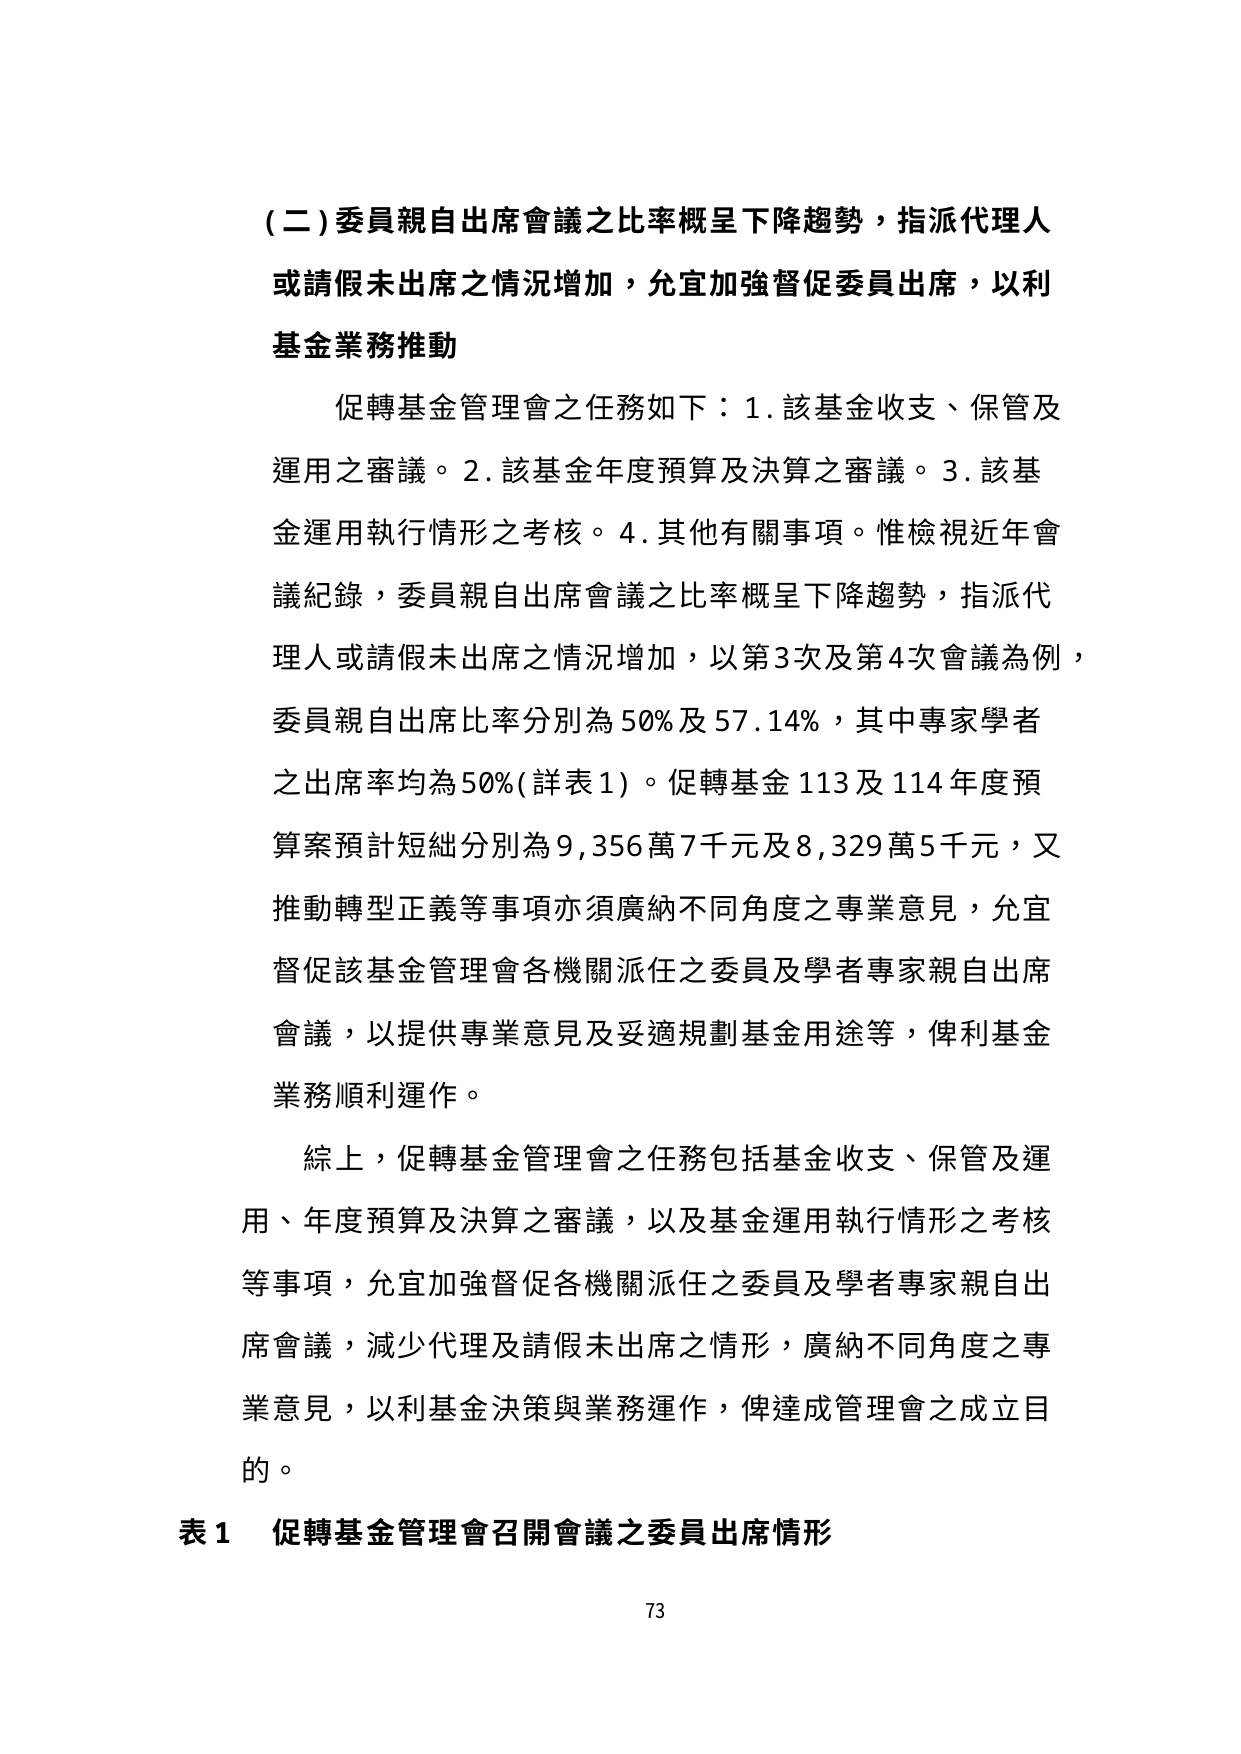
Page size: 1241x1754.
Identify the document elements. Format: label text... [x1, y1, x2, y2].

text 促轉基金管理會之任務如下：1.該基金收支、保管及運用之審議。2.該基金年度預算及決算之審議。3.該基金運用執行情形之考核。4.其他有關事項。惟檢視近年會議紀錄，委員親自出席會議之比率概呈下降趨勢，指派代理人或請假未出席之情況增加，以第3次及第4次會議為例，委員親自出席比率分別為50%及57.14%，其中專家學者之出席率均為50%(詳表1)。促轉基金113及114年度預算案預計短絀分別為9,356萬7千元及8,329萬5千元，又推動轉型正義等事項亦須廣納不同角度之專業意見，允宜督促該基金管理會各機關派任之委員及學者專家親自出席會議，以提供專業意見及妥適規劃基金用途等，俾利基金業務順利運作。 [266, 365, 1063, 1115]
text 綜上，促轉基金管理會之任務包括基金收支、保管及運用、年度預算及決算之審議，以及基金運用執行情形之考核等事項，允宜加強督促各機關派任之委員及學者專家親自出席會議，減少代理及請假未出席之情形，廣納不同角度之專業意見，以利基金決策與業務運作，俾達成管理會之成立目的。 [236, 1115, 1063, 1490]
text (二)委員親自出席會議之比率概呈下降趨勢，指派代理人或請假未出席之情況增加，允宜加強督促委員出席，以利基金業務推動 [236, 177, 1063, 365]
text 表1 促轉基金管理會召開會議之委員出席情形 [177, 1490, 1063, 1552]
